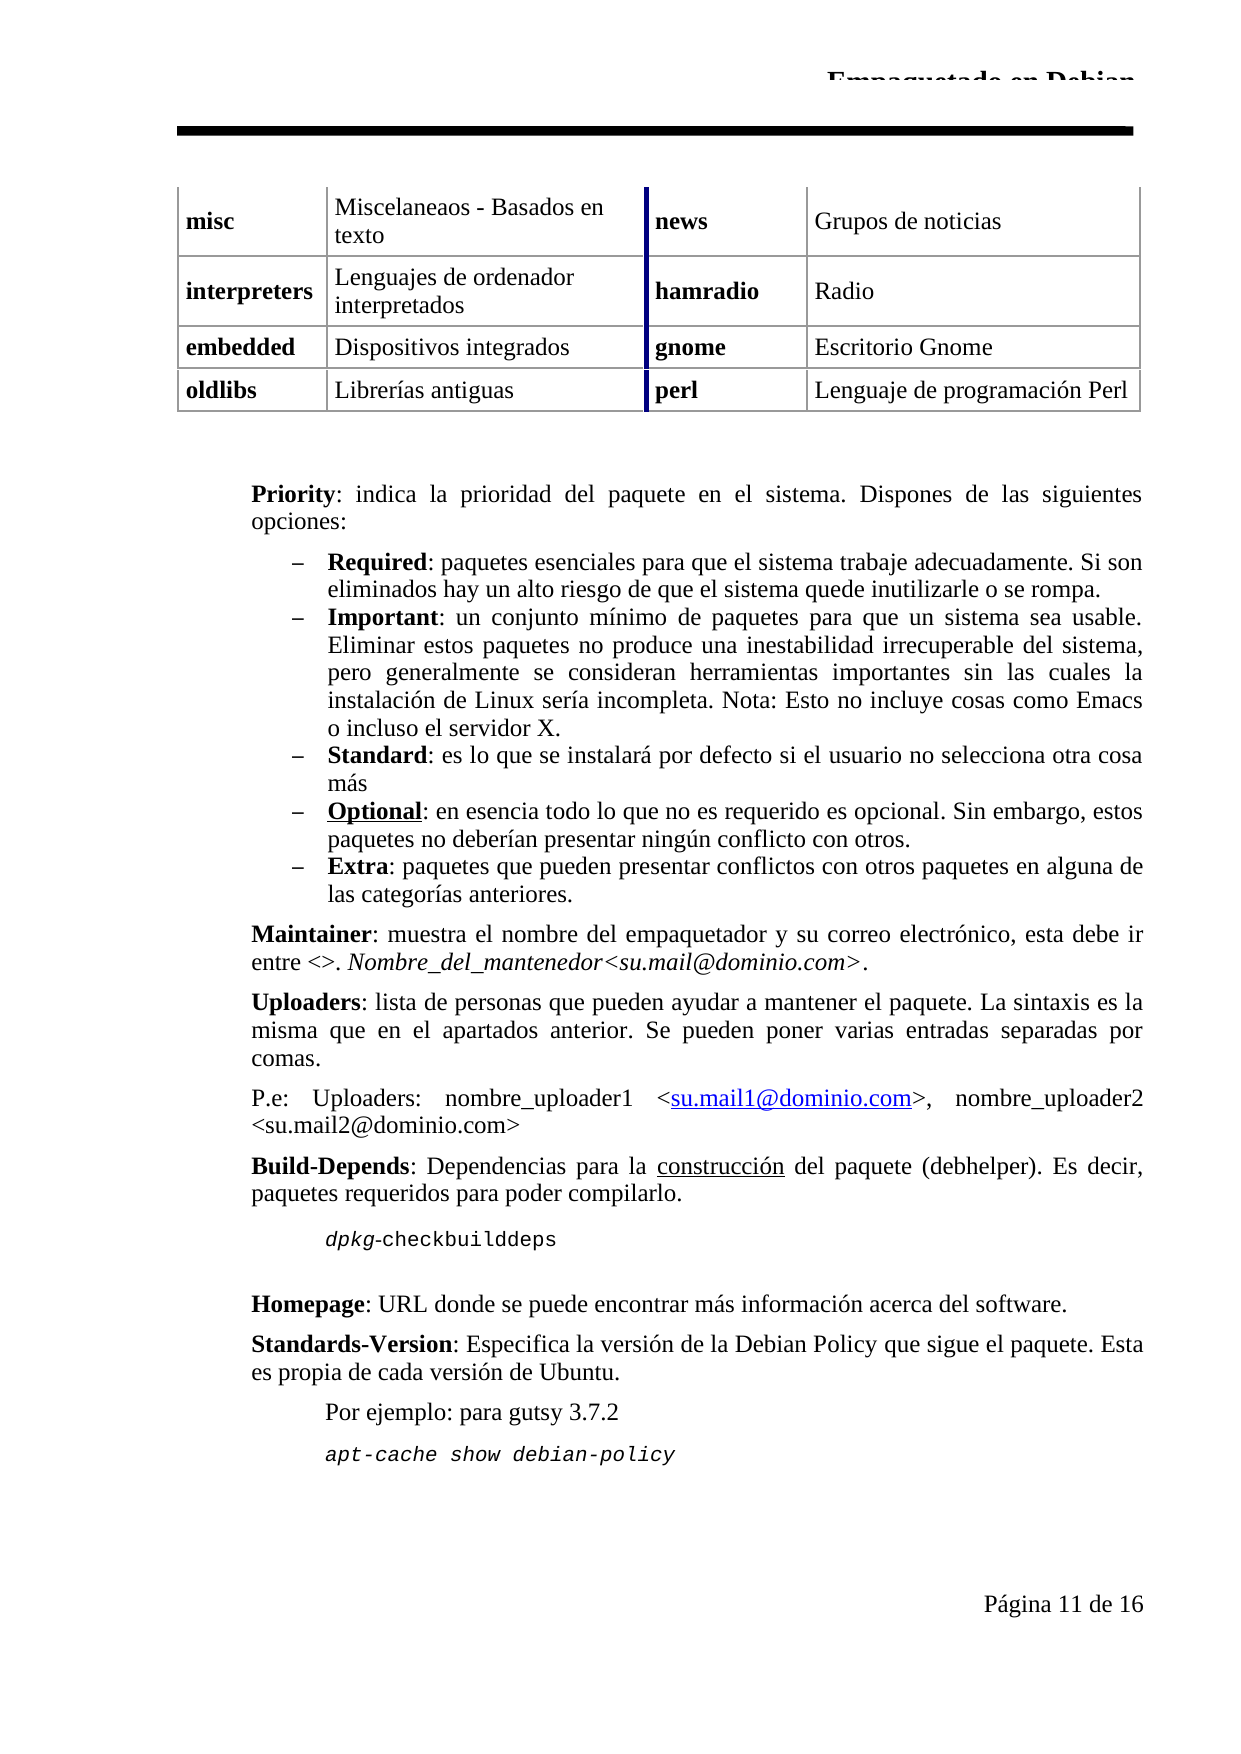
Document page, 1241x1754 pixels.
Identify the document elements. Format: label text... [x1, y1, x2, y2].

table_cell Lenguajes de ordenador interpretados [328, 257, 643, 325]
list Important: un conjunto mínimo de paquetes para que un sistema sea usable. Eliminar estos paquetes no produce una inestabilidad irrecuperable del sistema, pero generalmente se consideran herramientas importantes sin las cuales la instalación de Linux sería incompleta. Nota: Esto no incluye cosas como Emacs o incluso el servidor X. [290, 603, 1144, 742]
table_cell Librerías antiguas [328, 370, 643, 410]
text Standards-Version: Especifica la versión de la Debian Policy que sigue el paquete. Esta es propia de cada versión de Ubuntu. [251, 1330, 1144, 1386]
table_cell Grupos de noticias [808, 187, 1139, 255]
list Standard: es lo que se instalará por defecto si el usuario no selecciona otra cosa más [290, 742, 1144, 797]
table_cell hamradio [649, 257, 806, 325]
text Build-Depends: Dependencias para la construcción del paquete (debhelper). Es decir, paquetes requeridos para poder compilarlo. [251, 1152, 1144, 1207]
text Priority: indica la prioridad del paquete en el sistema. Dispones de las siguientes opciones: [251, 480, 1144, 535]
list Optional: en esencia todo lo que no es requerido es opcional. Sin embargo, estos paquetes no deberían presentar ningún conflicto con otros. [290, 797, 1144, 852]
table_cell perl [649, 370, 806, 410]
table_cell misc [179, 187, 326, 255]
table_cell Miscelaneaos - Basados en texto [328, 187, 643, 255]
text P.e: Uploaders: nombre_uploader1 <su.mail1@dominio.com>, nombre_uploader2 <su.mail2@dominio.com> [251, 1084, 1144, 1139]
text apt-cache show debian-policy [251, 1444, 1096, 1468]
text dpkg-checkbuilddeps [251, 1226, 1096, 1254]
table_cell embedded [179, 327, 326, 367]
text Por ejemplo: para gutsy 3.7.2 [251, 1398, 1144, 1426]
text Maintainer: muestra el nombre del empaquetador y su correo electrónico, esta debe ir entre <>. Nombre_del_mantenedor<su.mail@dominio.com>. [251, 920, 1144, 976]
text Uploaders: lista de personas que pueden ayudar a mantener el paquete. La sintaxis es la misma que en el apartados anterior. Se pueden poner varias entradas separadas por comas. [251, 988, 1144, 1071]
table_cell interpreters [179, 257, 326, 325]
table_cell Lenguaje de programación Perl [808, 370, 1139, 410]
table_cell gnome [649, 327, 806, 367]
list Extra: paquetes que pueden presentar conflictos con otros paquetes en alguna de las categorías anteriores. [290, 852, 1144, 908]
table_cell news [649, 187, 806, 255]
list Required: paquetes esenciales para que el sistema trabaje adecuadamente. Si son eliminados hay un alto riesgo de que el sistema quede inutilizarle o se rompa. [290, 548, 1144, 603]
table_cell Escritorio Gnome [808, 327, 1139, 367]
text Homepage: URL donde se puede encontrar más información acerca del software. [251, 1290, 1144, 1318]
table_cell oldlibs [179, 370, 326, 410]
table_cell Dispositivos integrados [328, 327, 643, 367]
table_cell Radio [808, 257, 1139, 325]
